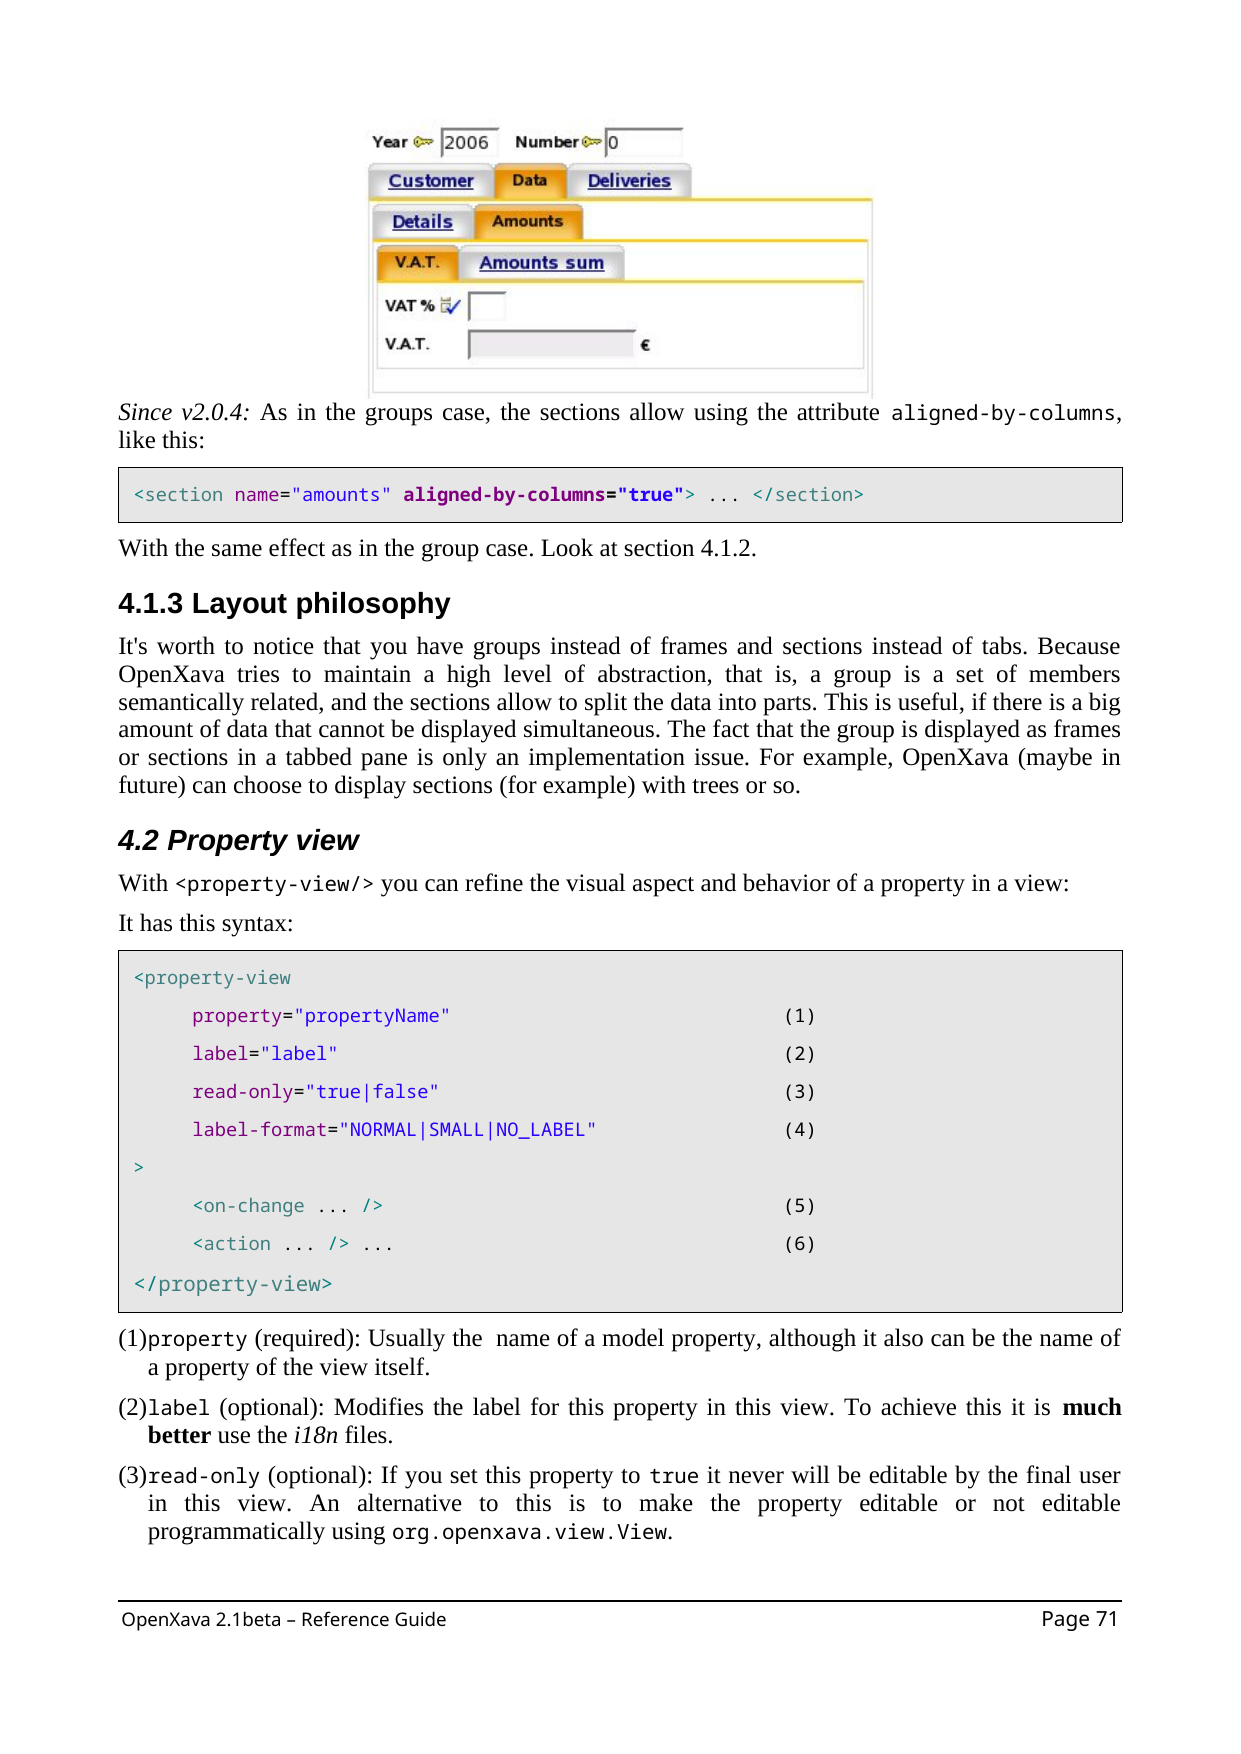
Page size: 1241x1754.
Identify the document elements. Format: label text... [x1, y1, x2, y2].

text read-only="true|false" (3) [119, 1064, 1122, 1102]
text <section name="amounts" aligned-by-columns="true"> ... </section> [119, 468, 1122, 522]
text label="label" (2) [119, 1026, 1122, 1064]
text <property-view [119, 951, 1122, 988]
text <on-change ... /> (5) [119, 1178, 1122, 1216]
text label-format="NORMAL|SMALL|NO_LABEL" (4) [119, 1102, 1122, 1140]
list property (required): Usually the name of a model property, although it also can be the name of a property of the view itself. [118, 1324, 1122, 1380]
text Since v2.0.4: As in the groups case, the sections allow using the attribute aligned-by-columns, like this: [118, 399, 1122, 454]
text <action ... /> ... (6) [119, 1216, 1122, 1254]
text With the same effect as in the group case. Look at section 4.1.2. [118, 534, 1122, 562]
text With <property-view/> you can refine the visual aspect and behavior of a property in a view: [118, 869, 1122, 897]
list label (optional): Modifies the label for this property in this view. To achieve this it is much better use the i18n files. [118, 1393, 1122, 1449]
text property="propertyName" (1) [119, 988, 1122, 1026]
text It has this syntax: [118, 909, 1122, 937]
text </property-view> [119, 1254, 1122, 1312]
subtitle Property view [118, 823, 1122, 856]
text > [119, 1140, 1122, 1178]
subtitle Layout philosophy [118, 587, 1122, 620]
list read-only (optional): If you set this property to true it never will be editable by the final user in this view. An alternative to this is to make the property editable or not editable programmatically using org.openxava.view.View. [118, 1461, 1122, 1545]
picture [364, 118, 876, 399]
text It's worth to notice that you have groups instead of frames and sections instead of tabs. Because OpenXava tries to maintain a high level of abstraction, that is, a group is a set of members semantically related, and the sections allow to split the data into parts. This is useful, if there is a big amount of data that cannot be displayed simultaneous. The fact that the group is displayed as frames or sections in a tabbed pane is only an implementation issue. For example, OpenXava (maybe in future) can choose to display sections (for example) with trees or so. [118, 632, 1122, 798]
